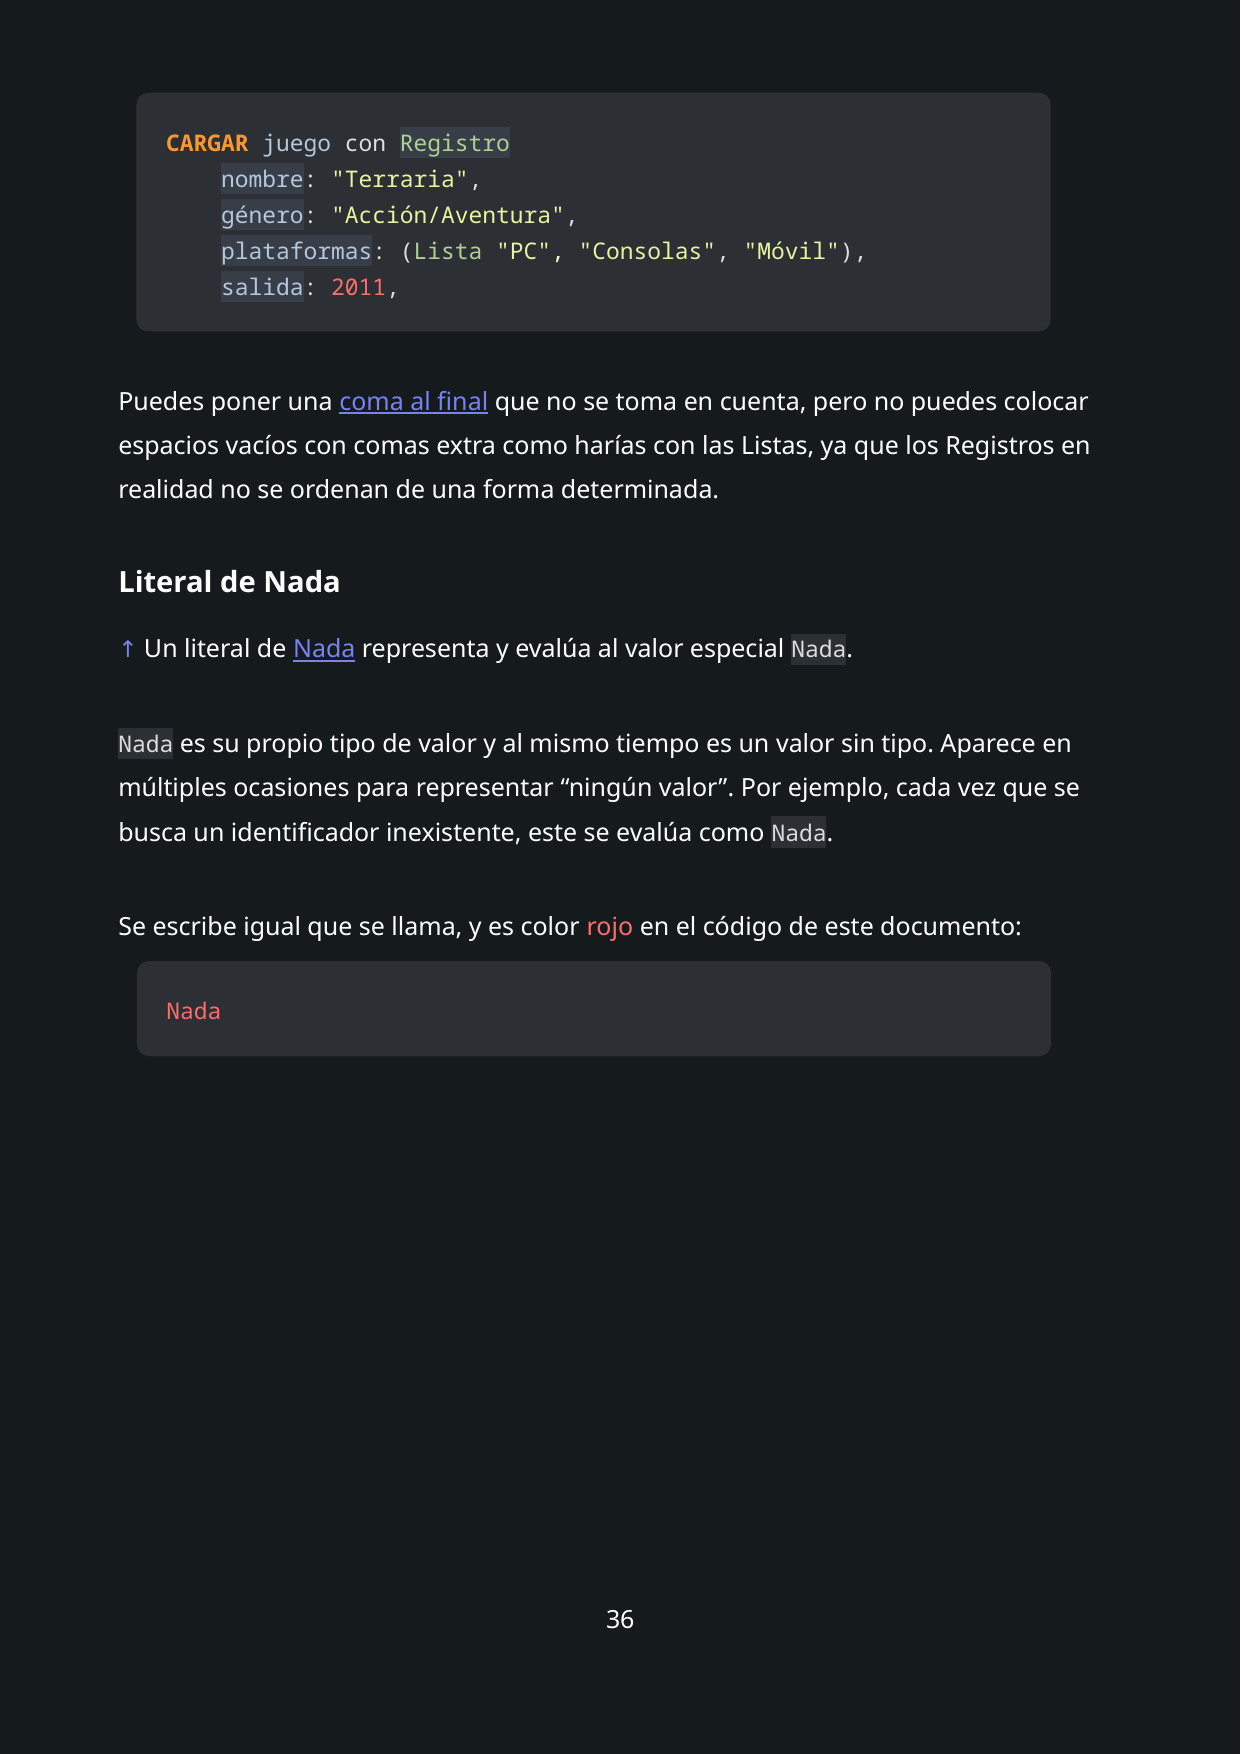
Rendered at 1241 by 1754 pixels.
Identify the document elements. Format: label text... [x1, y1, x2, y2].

text Puedes poner una coma al final que no se toma en cuenta, pero no puedes colocar espacios vacíos con comas extra como harías con las Listas, ya que los Registros en realidad no se ordenan de una forma determinada. [118, 383, 1122, 506]
subtitle Literal de Nada [118, 561, 1122, 601]
text ↑ Un literal de Nada representa y evalúa al valor especial Nada. [118, 631, 1122, 665]
text Nada es su propio tipo de valor y al mismo tiempo es un valor sin tipo. Aparece en múltiples ocasiones para representar “ningún valor”. Por ejemplo, cada vez que se busca un identificador inexistente, este se evalúa como Nada. [118, 726, 1122, 848]
text Se escribe igual que se llama, y es color rojo en el código de este documento: [118, 908, 1122, 943]
